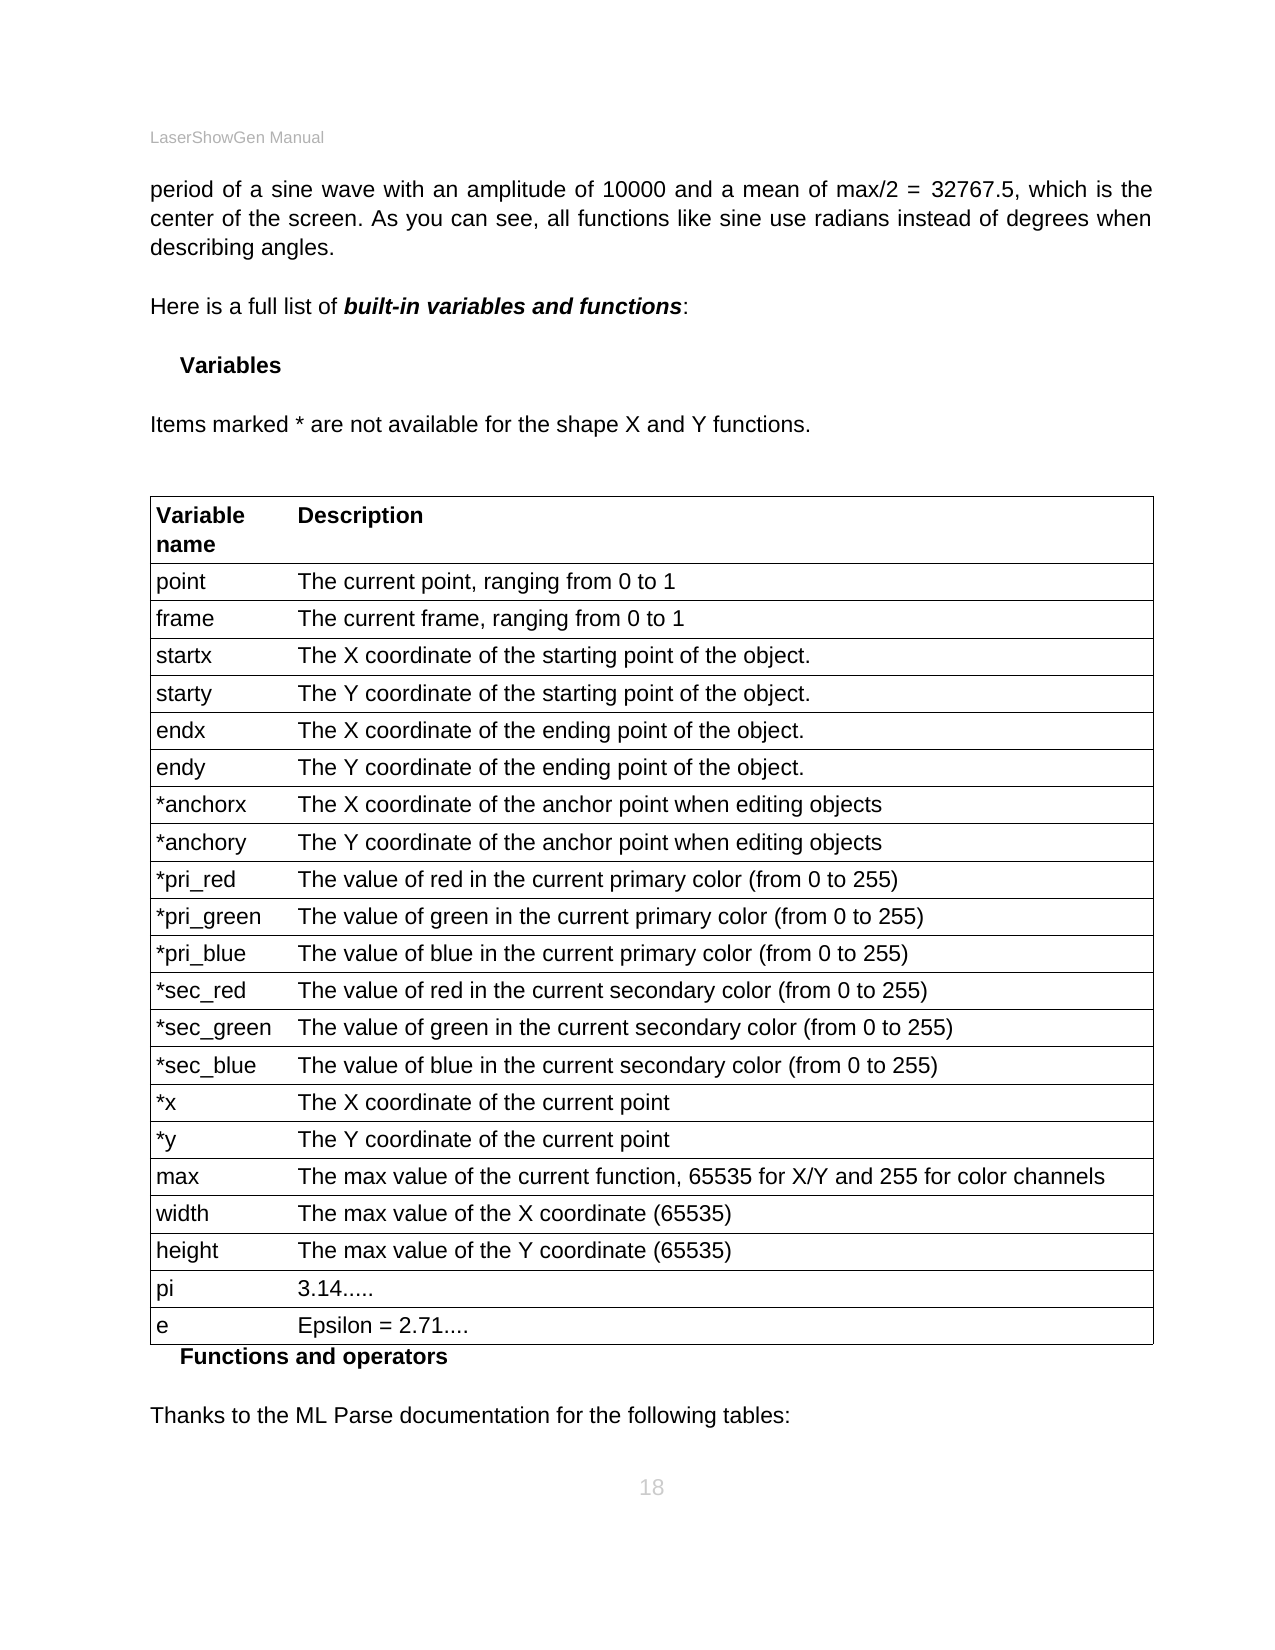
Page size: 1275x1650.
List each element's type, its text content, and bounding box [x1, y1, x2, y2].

table_cell *pri_blue [151, 936, 292, 972]
text Functions and operators [179, 1345, 1153, 1370]
table_cell The X coordinate of the starting point of the object. [292, 639, 1153, 674]
table_cell The X coordinate of the ending point of the object. [292, 713, 1153, 749]
table_cell The Y coordinate of the anchor point when editing objects [292, 824, 1153, 861]
text Thanks to the ML Parse documentation for the following tables: [150, 1403, 1153, 1428]
table_cell The X coordinate of the anchor point when editing objects [292, 787, 1153, 823]
table_cell endy [151, 750, 292, 786]
table_cell width [151, 1196, 292, 1232]
table_cell *sec_green [151, 1010, 292, 1046]
table_header Variable name [151, 497, 292, 563]
table_cell The current point, ranging from 0 to 1 [292, 564, 1153, 600]
table_cell frame [151, 601, 292, 637]
table_cell *pri_green [151, 899, 292, 935]
text Variables [179, 352, 1153, 378]
table_cell The Y coordinate of the ending point of the object. [292, 750, 1153, 786]
table_cell point [151, 564, 292, 600]
table_cell The value of red in the current primary color (from 0 to 255) [292, 862, 1153, 898]
table_cell The max value of the Y coordinate (65535) [292, 1234, 1153, 1269]
table_cell The max value of the current function, 65535 for X/Y and 255 for color channels [292, 1159, 1153, 1195]
table_cell The value of green in the current secondary color (from 0 to 255) [292, 1010, 1153, 1046]
table_cell starty [151, 676, 292, 712]
table_cell Epsilon = 2.71.... [292, 1308, 1153, 1344]
table_cell *pri_red [151, 862, 292, 898]
table_cell startx [151, 639, 292, 674]
table_cell The X coordinate of the current point [292, 1085, 1153, 1121]
table_cell max [151, 1159, 292, 1195]
table_cell The Y coordinate of the starting point of the object. [292, 676, 1153, 712]
table_cell e [151, 1308, 292, 1344]
table_cell endx [151, 713, 292, 749]
table_cell *sec_red [151, 973, 292, 1009]
table_cell The value of blue in the current primary color (from 0 to 255) [292, 936, 1153, 972]
table_cell The current frame, ranging from 0 to 1 [292, 601, 1153, 637]
table_cell The value of red in the current secondary color (from 0 to 255) [292, 973, 1153, 1009]
text period of a sine wave with an amplitude of 10000 and a mean of max/2 = 32767.5, which is the center of the screen. As you can see, all functions like sine use radians instead of degrees when describing angles. [150, 176, 1153, 261]
table_header Description [292, 497, 1153, 563]
table_cell The value of blue in the current secondary color (from 0 to 255) [292, 1047, 1153, 1084]
table_cell height [151, 1234, 292, 1269]
text Here is a full list of built-in variables and functions: [150, 294, 1153, 319]
table_cell *anchorx [151, 787, 292, 823]
table_cell The value of green in the current primary color (from 0 to 255) [292, 899, 1153, 935]
text Items marked * are not available for the shape X and Y functions. [150, 411, 1153, 437]
table_cell *anchory [151, 824, 292, 861]
table_cell The Y coordinate of the current point [292, 1122, 1153, 1158]
table_cell pi [151, 1271, 292, 1307]
table_cell *x [151, 1085, 292, 1121]
table_cell *y [151, 1122, 292, 1158]
table_cell *sec_blue [151, 1047, 292, 1084]
table_cell The max value of the X coordinate (65535) [292, 1196, 1153, 1232]
table_cell 3.14..... [292, 1271, 1153, 1307]
